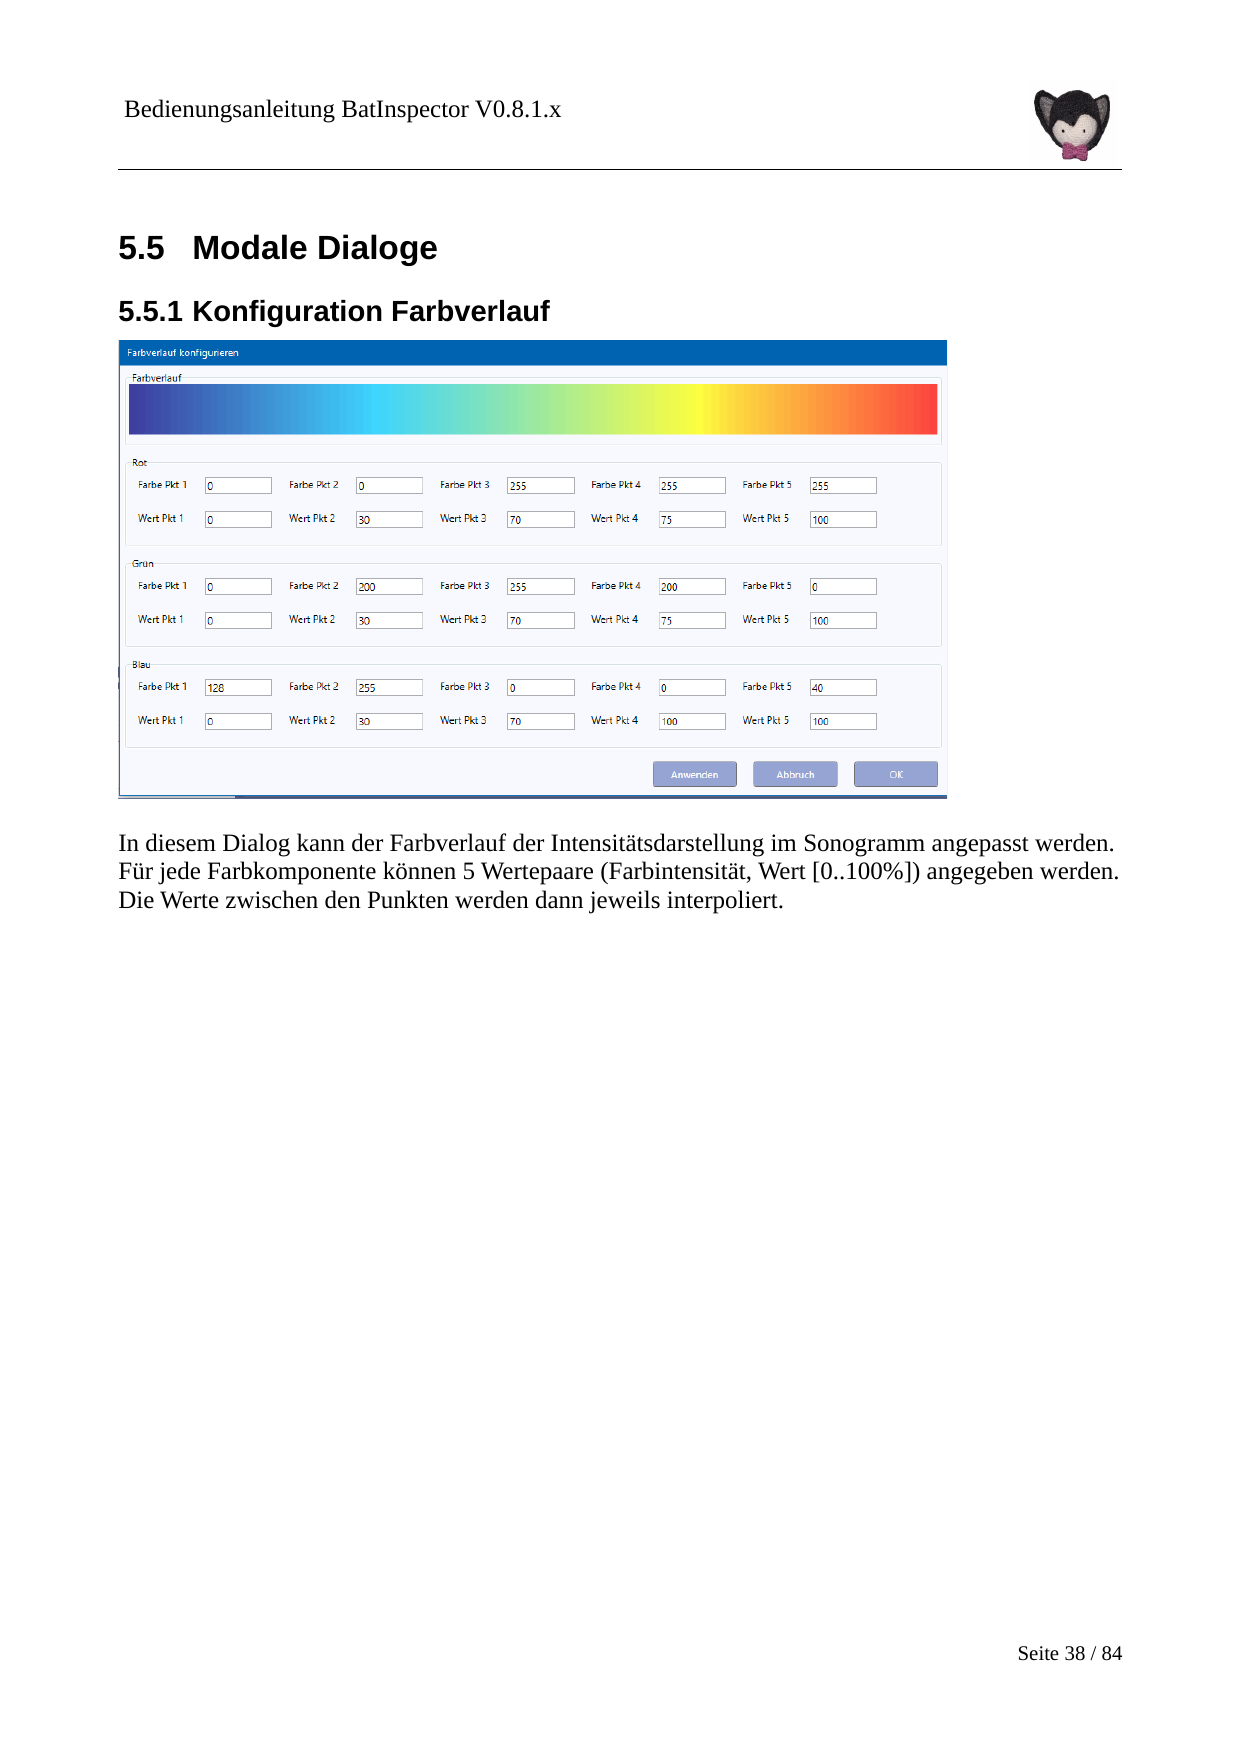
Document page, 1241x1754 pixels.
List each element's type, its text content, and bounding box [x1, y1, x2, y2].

picture [118, 340, 948, 799]
picture [1030, 80, 1119, 169]
subtitle Modale Dialoge [118, 228, 1122, 267]
subtitle Konfiguration Farbverlauf [118, 294, 1122, 327]
text Für jede Farbkomponente können 5 Wertepaare (Farbintensität, Wert [0..100%]) angegeben werden. Die Werte zwischen den Punkten werden dann jeweils interpoliert. [118, 856, 1122, 914]
text In diesem Dialog kann der Farbverlauf der Intensitätsdarstellung im Sonogramm angepasst werden. [118, 828, 1122, 856]
